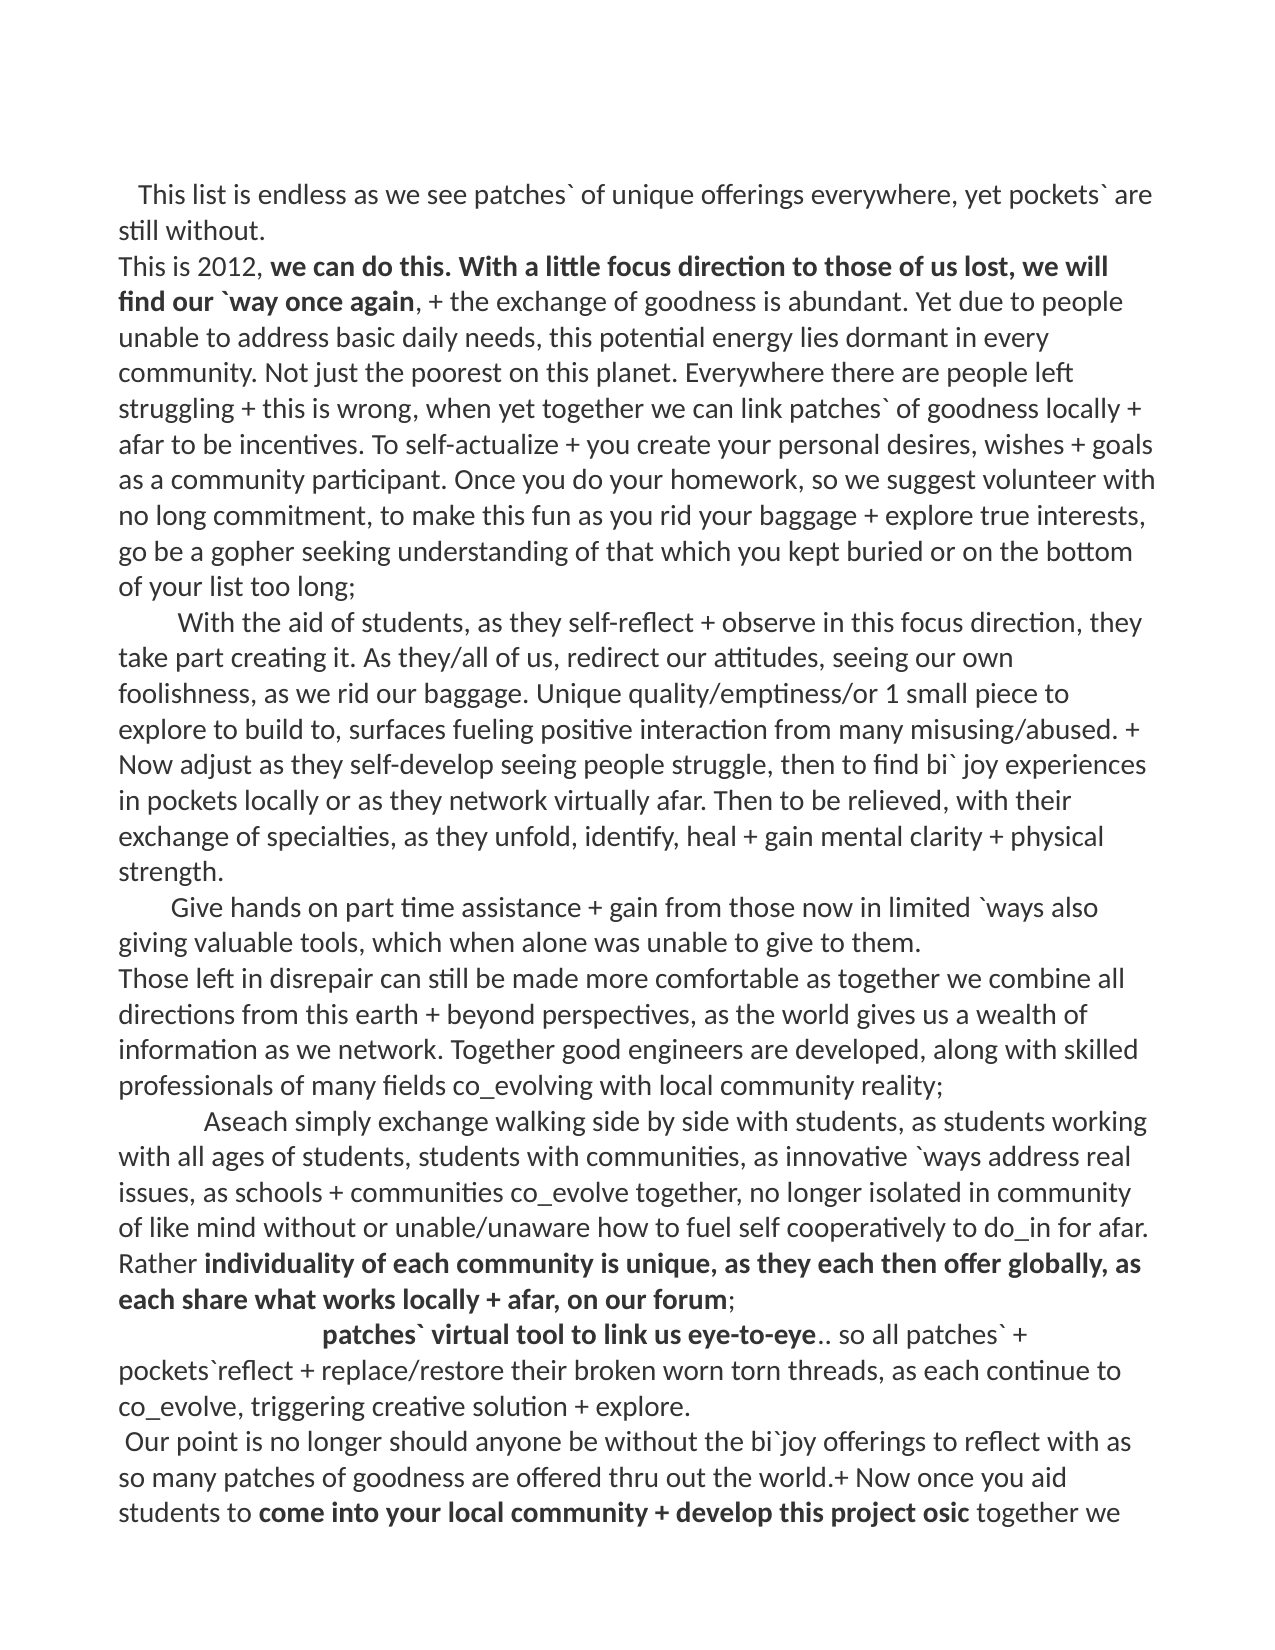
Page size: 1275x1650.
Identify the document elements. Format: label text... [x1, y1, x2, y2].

text Aseach simply exchange walking side by side with students, as students working with all ages of students, students with communities, as innovative `ways address real issues, as schools + communities co_evolve together, no longer isolated in community of like mind without or unable/unaware how to fuel self cooperatively to do_in for afar. Rather individuality of each community is unique, as they each then offer globally, as each share what works locally + afar, on our forum; [118, 1103, 1157, 1316]
text Our point is no longer should anyone be without the bi`joy offerings to reflect with as so many patches of goodness are offered thru out the world.+ Now once you aid students to come into your local community + develop this project osic together we [118, 1423, 1157, 1530]
text With the aid of students, as they self-reflect + observe in this focus direction, they take part creating it. As they/all of us, redirect our attitudes, seeing our own foolishness, as we rid our baggage. Unique quality/emptiness/or 1 small piece to explore to build to, surfaces fueling positive interaction from many misusing/abused. + Now adjust as they self-develop seeing people struggle, then to find bi` joy experiences in pockets locally or as they network virtually afar. Then to be relieved, with their exchange of specialties, as they unfold, identify, heal + gain mental clarity + physical strength. [118, 604, 1157, 889]
text patches` virtual tool to link us eye-to-eye.. so all patches` + pockets`reflect + replace/restore their broken worn torn threads, as each continue to co_evolve, triggering creative solution + explore. [118, 1316, 1157, 1423]
text Give hands on part time assistance + gain from those now in limited `ways also giving valuable tools, which when alone was unable to give to them. [118, 889, 1157, 960]
text This is 2012, we can do this. With a little focus direction to those of us lost, we will find our `way once again, + the exchange of goodness is abundant. Yet due to people unable to address basic daily needs, this potential energy lies dormant in every community. Not just the poorest on this planet. Everywhere there are people left struggling + this is wrong, when yet together we can link patches` of goodness locally + afar to be incentives. To self-actualize + you create your personal desires, wishes + goals as a community participant. Once you do your homework, so we suggest volunteer with no long commitment, to make this fun as you rid your baggage + explore true interests, go be a gopher seeking understanding of that which you kept buried or on the bottom of your list too long; [118, 248, 1157, 604]
text This list is endless as we see patches` of unique offerings everywhere, yet pockets` are still without. [118, 176, 1157, 248]
text Those left in disrepair can still be made more comfortable as together we combine all directions from this earth + beyond perspectives, as the world gives us a wealth of information as we network. Together good engineers are developed, along with skilled professionals of many fields co_evolving with local community reality; [118, 960, 1157, 1103]
